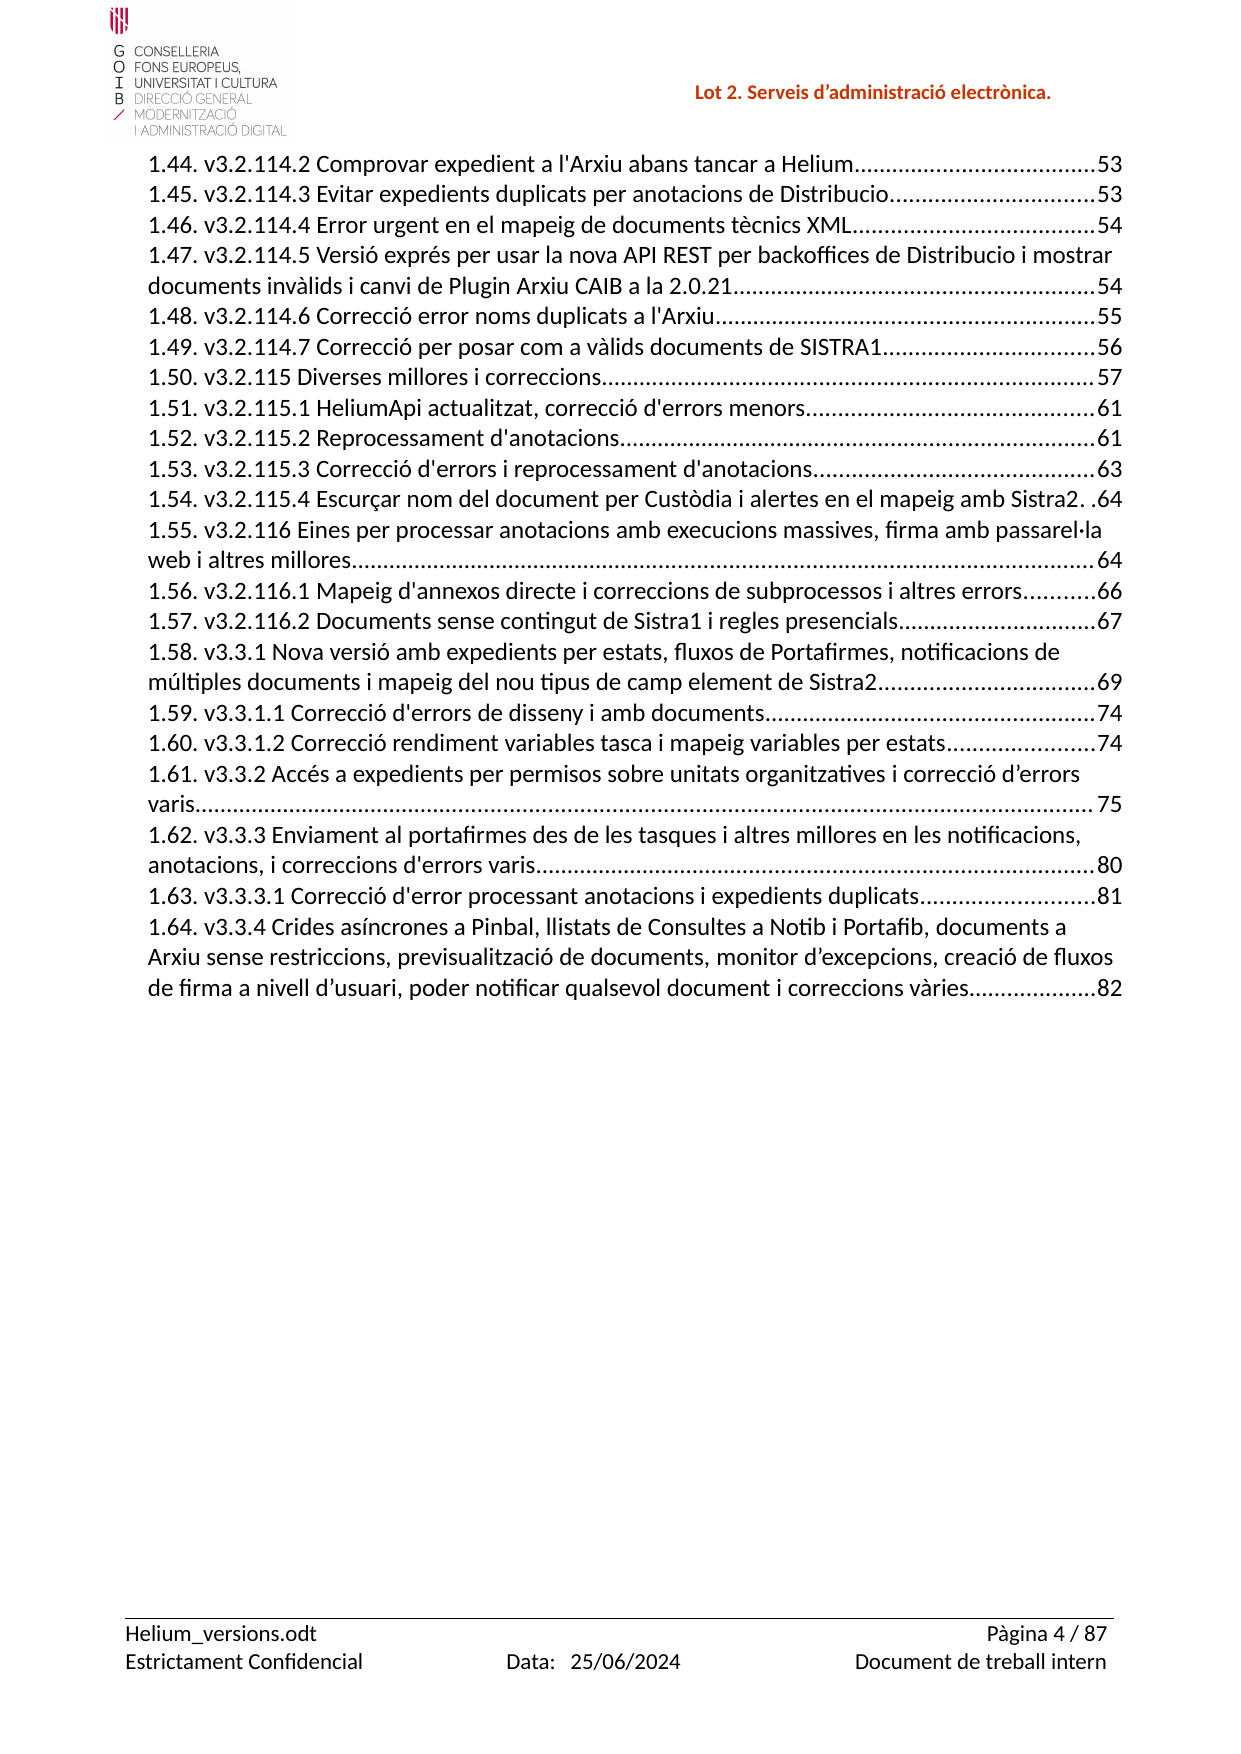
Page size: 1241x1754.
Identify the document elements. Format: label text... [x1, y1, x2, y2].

text 1.61. v3.3.2 Accés a expedients per permisos sobre unitats organitzatives i correcció d’errors varis 75 [148, 758, 1122, 819]
text 1.44. v3.2.114.2 Comprovar expedient a l'Arxiu abans tancar a Helium 53 [148, 148, 1122, 178]
text 1.56. v3.2.116.1 Mapeig d'annexos directe i correccions de subprocessos i altres errors 66 [148, 575, 1122, 606]
text 1.47. v3.2.114.5 Versió exprés per usar la nova API REST per backoffices de Distribucio i mostrar documents invàlids i canvi de Plugin Arxiu CAIB a la 2.0.21 54 [148, 239, 1122, 300]
text 1.45. v3.2.114.3 Evitar expedients duplicats per anotacions de Distribucio 53 [148, 178, 1122, 209]
text 1.48. v3.2.114.6 Correcció error noms duplicats a l'Arxiu 55 [148, 300, 1122, 331]
text 1.50. v3.2.115 Diverses millores i correccions 57 [148, 361, 1122, 392]
text 1.63. v3.3.3.1 Correcció d'error processant anotacions i expedients duplicats 81 [148, 880, 1122, 911]
text 1.58. v3.3.1 Nova versió amb expedients per estats, fluxos de Portafirmes, notificacions de múltiples documents i mapeig del nou tipus de camp element de Sistra2 69 [148, 636, 1122, 697]
text 1.64. v3.3.4 Crides asíncrones a Pinbal, llistats de Consultes a Notib i Portafib, documents a Arxiu sense restriccions, previsualització de documents, monitor d’excepcions, creació de fluxos de firma a nivell d’usuari, poder notificar qualsevol document i correccions vàries. 82 [148, 911, 1122, 1002]
text 1.59. v3.3.1.1 Correcció d'errors de disseny i amb documents 74 [148, 697, 1122, 728]
text 1.46. v3.2.114.4 Error urgent en el mapeig de documents tècnics XML 54 [148, 209, 1122, 239]
picture [100, 0, 297, 144]
text 1.57. v3.2.116.2 Documents sense contingut de Sistra1 i regles presencials 67 [148, 606, 1122, 636]
text 1.60. v3.3.1.2 Correcció rendiment variables tasca i mapeig variables per estats 74 [148, 728, 1122, 758]
text 1.49. v3.2.114.7 Correcció per posar com a vàlids documents de SISTRA1 56 [148, 331, 1122, 361]
text 1.52. v3.2.115.2 Reprocessament d'anotacions 61 [148, 422, 1122, 453]
text 1.62. v3.3.3 Enviament al portafirmes des de les tasques i altres millores en les notificacions, anotacions, i correccions d'errors varis 80 [148, 819, 1122, 880]
text 1.53. v3.2.115.3 Correcció d'errors i reprocessament d'anotacions 63 [148, 453, 1122, 483]
text 1.51. v3.2.115.1 HeliumApi actualitzat, correcció d'errors menors 61 [148, 392, 1122, 422]
text 1.54. v3.2.115.4 Escurçar nom del document per Custòdia i alertes en el mapeig amb Sistra2 64 [148, 483, 1122, 514]
text 1.55. v3.2.116 Eines per processar anotacions amb execucions massives, firma amb passarel·la web i altres millores 64 [148, 514, 1122, 575]
